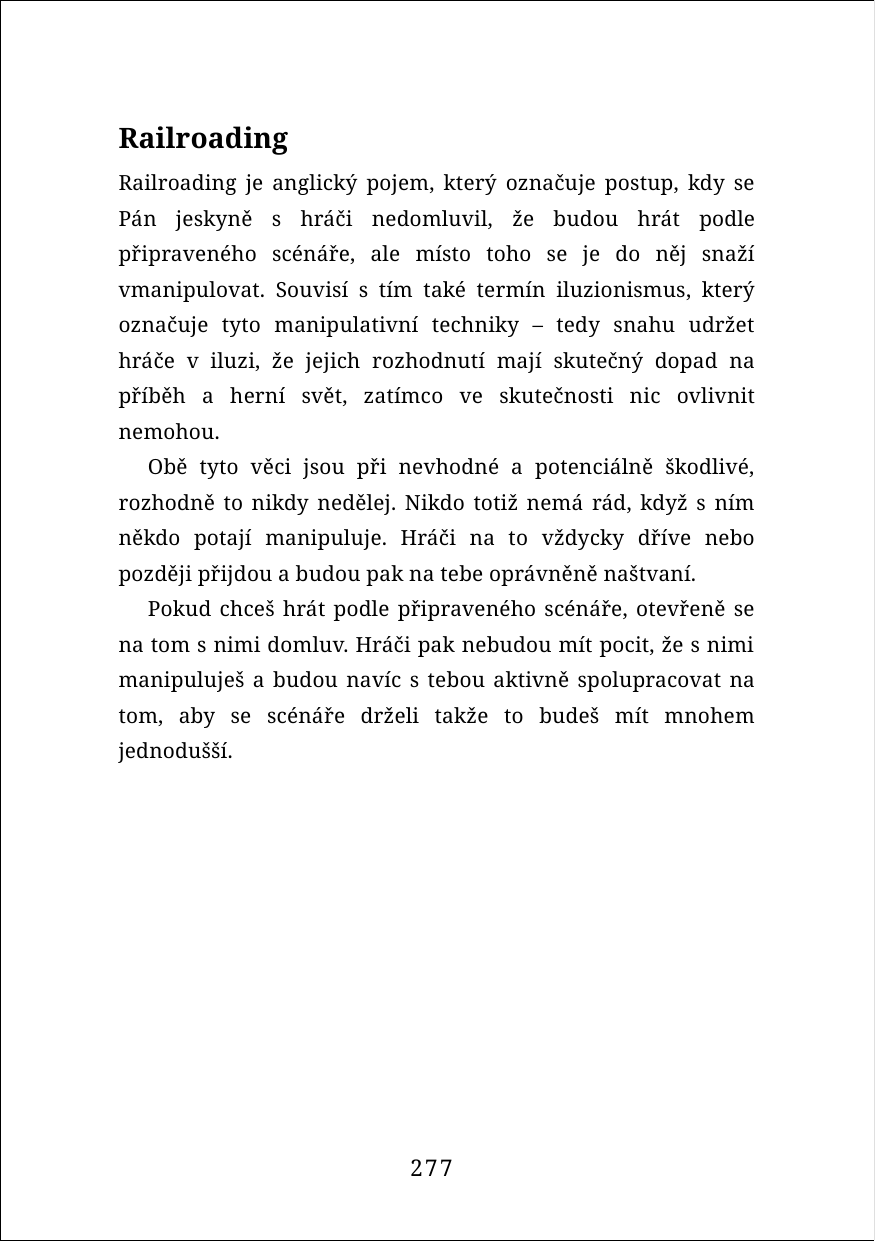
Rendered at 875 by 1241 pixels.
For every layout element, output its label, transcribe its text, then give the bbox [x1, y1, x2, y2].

text Railroading je anglický pojem, který označuje postup, kdy se Pán jeskyně s hráči nedomluvil, že budou hrát podle připraveného scénáře, ale místo toho se je do něj snaží vmanipulovat. Souvisí s tím také termín iluzionismus, který označuje tyto manipulativní techniky – tedy snahu udržet hráče v iluzi, že jejich rozhodnutí mají skutečný dopad na příběh a herní svět, zatímco ve skutečnosti nic ovlivnit nemohou. Obě tyto věci jsou při nevhodné a potenciálně škodlivé, rozhodně to nikdy nedělej. Nikdo totiž nemá rád, když s ním někdo potají manipuluje. Hráči na to vždycky dříve nebo později přijdou a budou pak na tebe oprávněně naštvaní. Pokud chceš hrát podle připraveného scénáře, otevřeně se na tom s nimi domluv. Hráči pak nebudou mít pocit, že s nimi manipuluješ a budou navíc s tebou aktivně spolupracovat na tom, aby se scénáře drželi takže to budeš mít mnohem jednodušší. [118, 168, 756, 765]
subtitle Railroading [118, 118, 756, 157]
